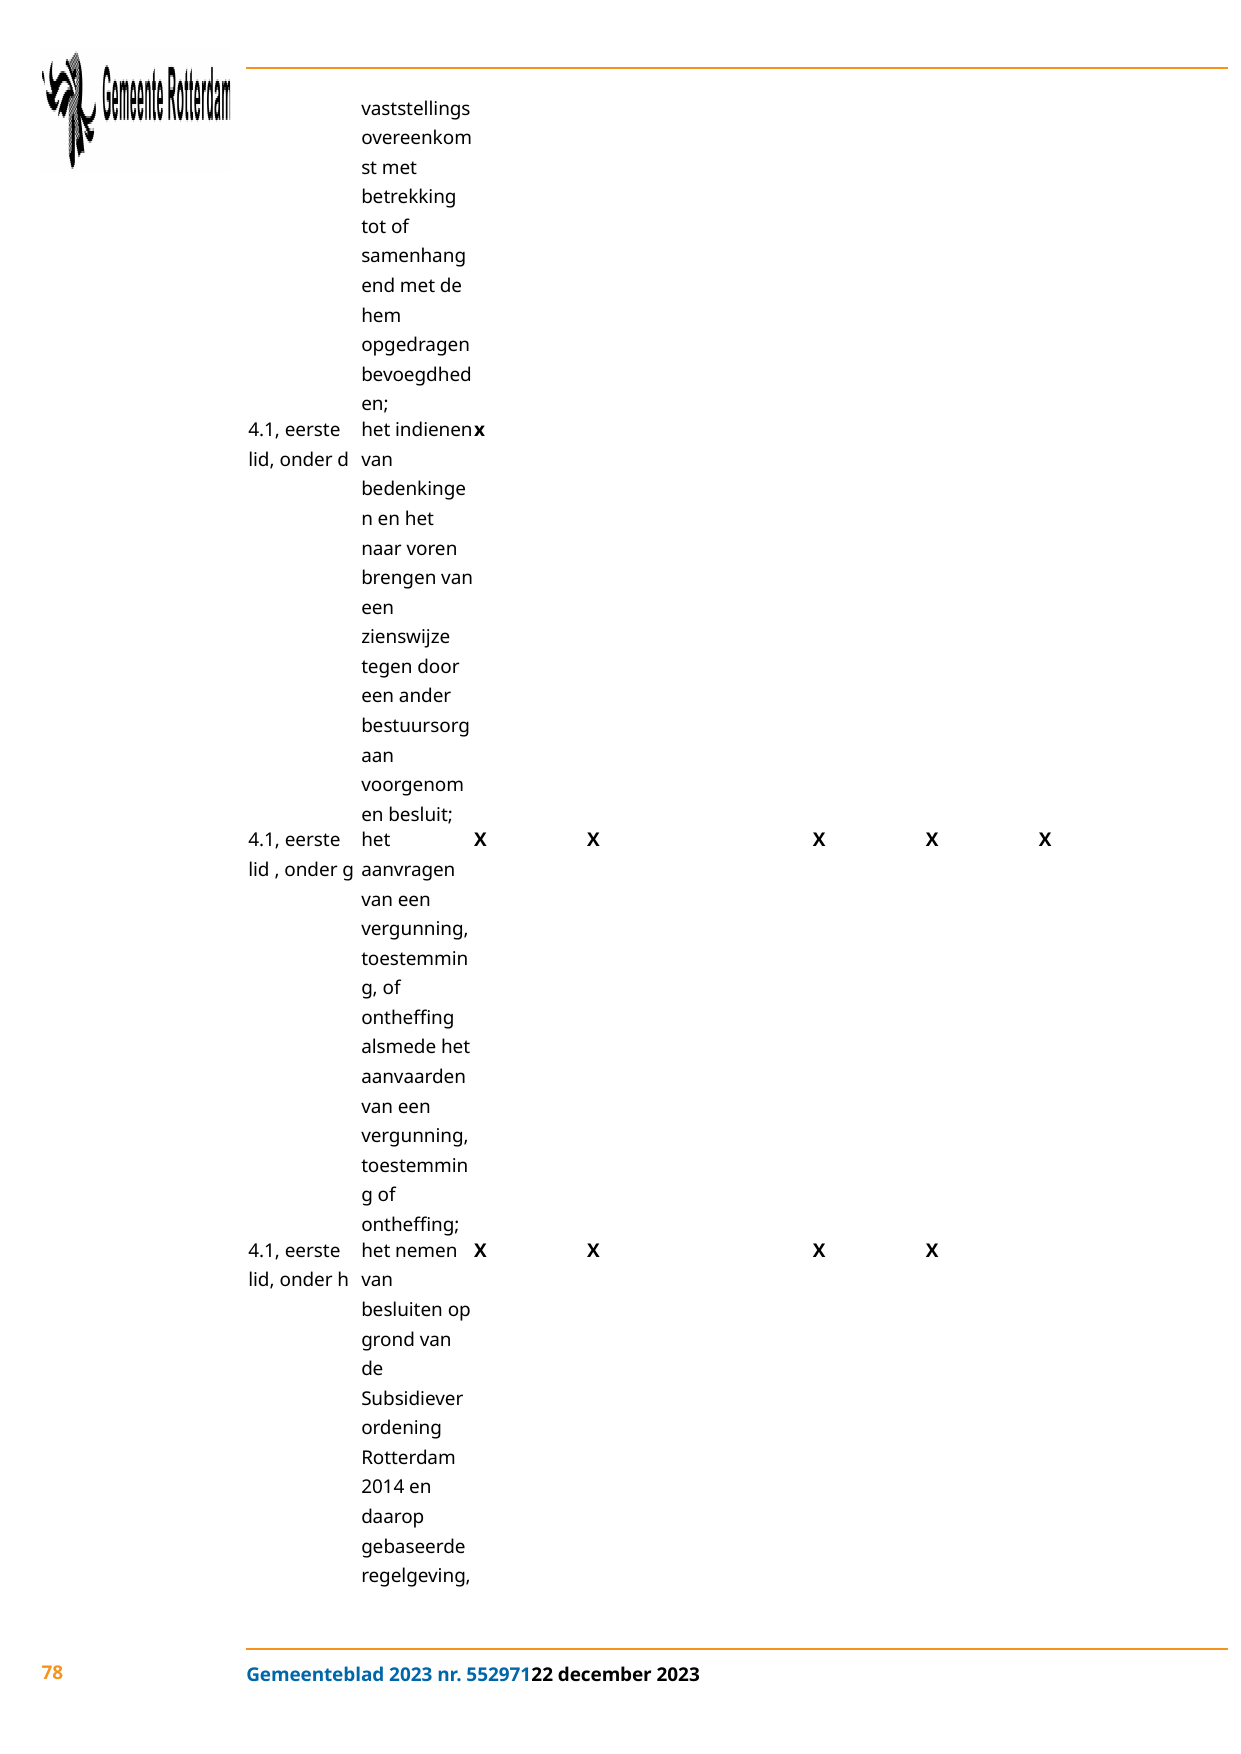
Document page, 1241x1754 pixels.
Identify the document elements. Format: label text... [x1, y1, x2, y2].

table_cell [813, 416, 926, 827]
table_cell [248, 95, 361, 416]
table_cell [587, 95, 700, 416]
table_cell het aanvragen van een vergunning, toestemming, of ontheffing alsmede het aanvaarden van een vergunning, toestemming of ontheffing; [361, 827, 474, 1237]
table_cell X [813, 827, 926, 1237]
table_cell [700, 95, 813, 416]
table_cell 4.1, eerste lid, onder d [248, 416, 361, 827]
table_cell [1039, 416, 1152, 827]
table_cell [474, 95, 587, 416]
table_cell [700, 1237, 813, 1588]
table_cell X [587, 1237, 700, 1588]
table_cell [587, 416, 700, 827]
table_cell 4.1, eerste lid, onder h [248, 1237, 361, 1588]
table_cell [1039, 95, 1152, 416]
table_cell X [474, 827, 587, 1237]
table_cell X [926, 827, 1038, 1237]
table_cell X [1039, 827, 1152, 1237]
table_cell X [474, 1237, 587, 1588]
table_cell [926, 416, 1038, 827]
table_cell x [474, 416, 587, 827]
picture [41, 47, 231, 172]
table_cell [700, 416, 813, 827]
table_cell X [926, 1237, 1038, 1588]
table_cell X [813, 1237, 926, 1588]
table_cell X [587, 827, 700, 1237]
table_cell het indienen van bedenkingen en het naar voren brengen van een zienswijze tegen door een ander bestuursorgaan voorgenomen besluit; [361, 416, 474, 827]
table_cell [700, 827, 813, 1237]
table_cell vaststellingsovereenkomst met betrekking tot of samenhangend met de hem opgedragen bevoegdheden; [361, 95, 474, 416]
table_cell [1039, 1237, 1152, 1588]
table_cell [926, 95, 1038, 416]
table_cell het nemen van besluiten op grond van de Subsidieverordening Rotterdam 2014 en daarop gebaseerde regelgeving, [361, 1237, 474, 1588]
table_cell 4.1, eerste lid , onder g [248, 827, 361, 1237]
table_cell [813, 95, 926, 416]
